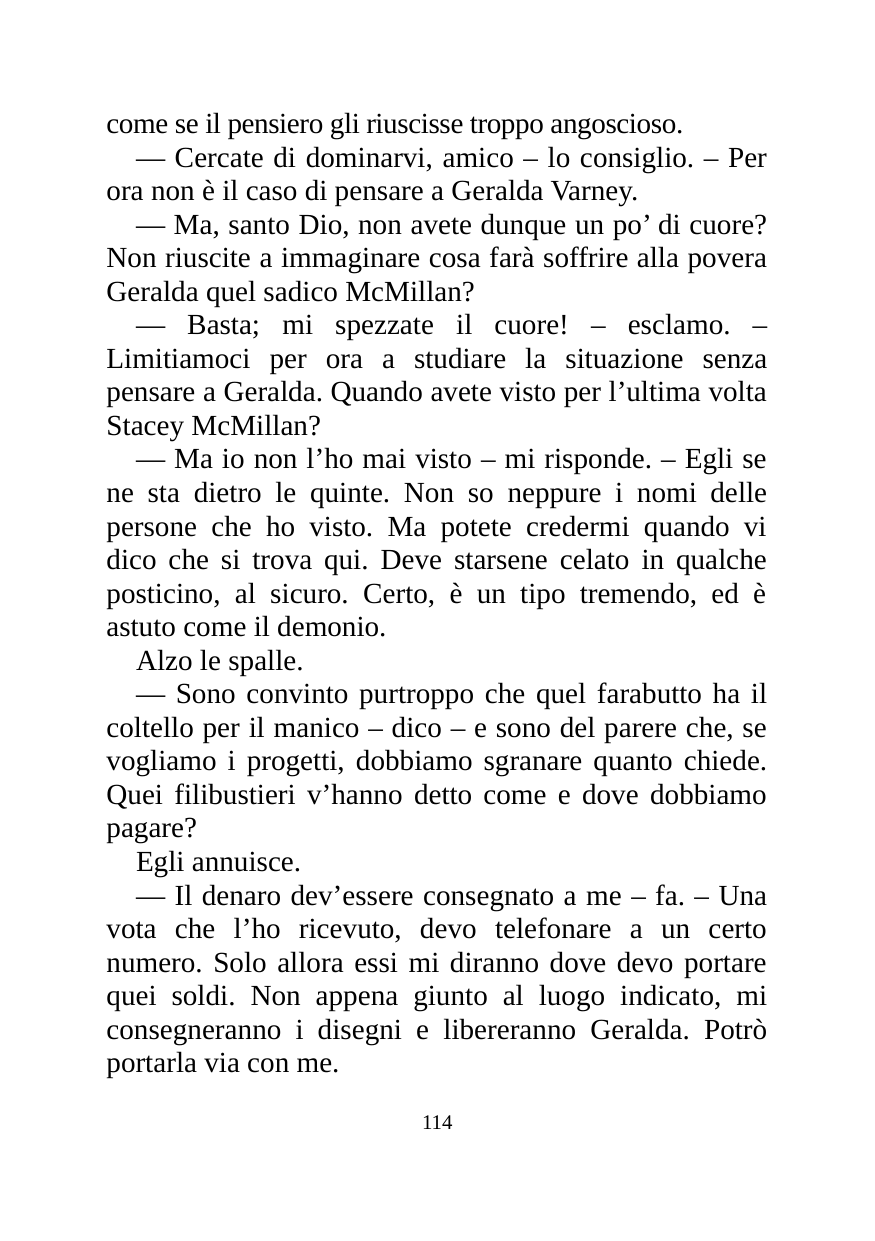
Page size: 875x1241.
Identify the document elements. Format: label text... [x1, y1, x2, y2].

text come se il pensiero gli riuscisse troppo angoscioso. [106, 106, 768, 140]
text — Il denaro dev’essere consegnato a me – fa. – Una vota che l’ho ricevuto, devo telefonare a un certo numero. Solo allora essi mi diranno dove devo portare quei soldi. Non appena giunto al luogo indicato, mi consegneranno i disegni e libereranno Geralda. Potrò portarla via con me. [106, 878, 768, 1079]
text — Ma io non l’ho mai visto – mi risponde. – Egli se ne sta dietro le quinte. Non so neppure i nomi delle persone che ho visto. Ma potete credermi quando vi dico che si trova qui. Deve starsene celato in qualche posticino, al sicuro. Certo, è un tipo tremendo, ed è astuto come il demonio. [106, 442, 768, 643]
text — Ma, santo Dio, non avete dunque un po’ di cuore? Non riuscite a immaginare cosa farà soffrire alla povera Geralda quel sadico McMillan? [106, 207, 768, 307]
text — Cercate di dominarvi, amico – lo consiglio. – Per ora non è il caso di pensare a Geralda Varney. [106, 140, 768, 207]
text — Basta; mi spezzate il cuore! – esclamo. – Limitiamoci per ora a studiare la situazione senza pensare a Geralda. Quando avete visto per l’ultima volta Stacey McMillan? [106, 307, 768, 442]
text Alzo le spalle. [106, 643, 768, 676]
text Egli annuisce. [106, 844, 768, 878]
text — Sono convinto purtroppo che quel farabutto ha il coltello per il manico – dico – e sono del parere che, se vogliamo i progetti, dobbiamo sgranare quanto chiede. Quei filibustieri v’hanno detto come e dove dobbiamo pagare? [106, 676, 768, 844]
